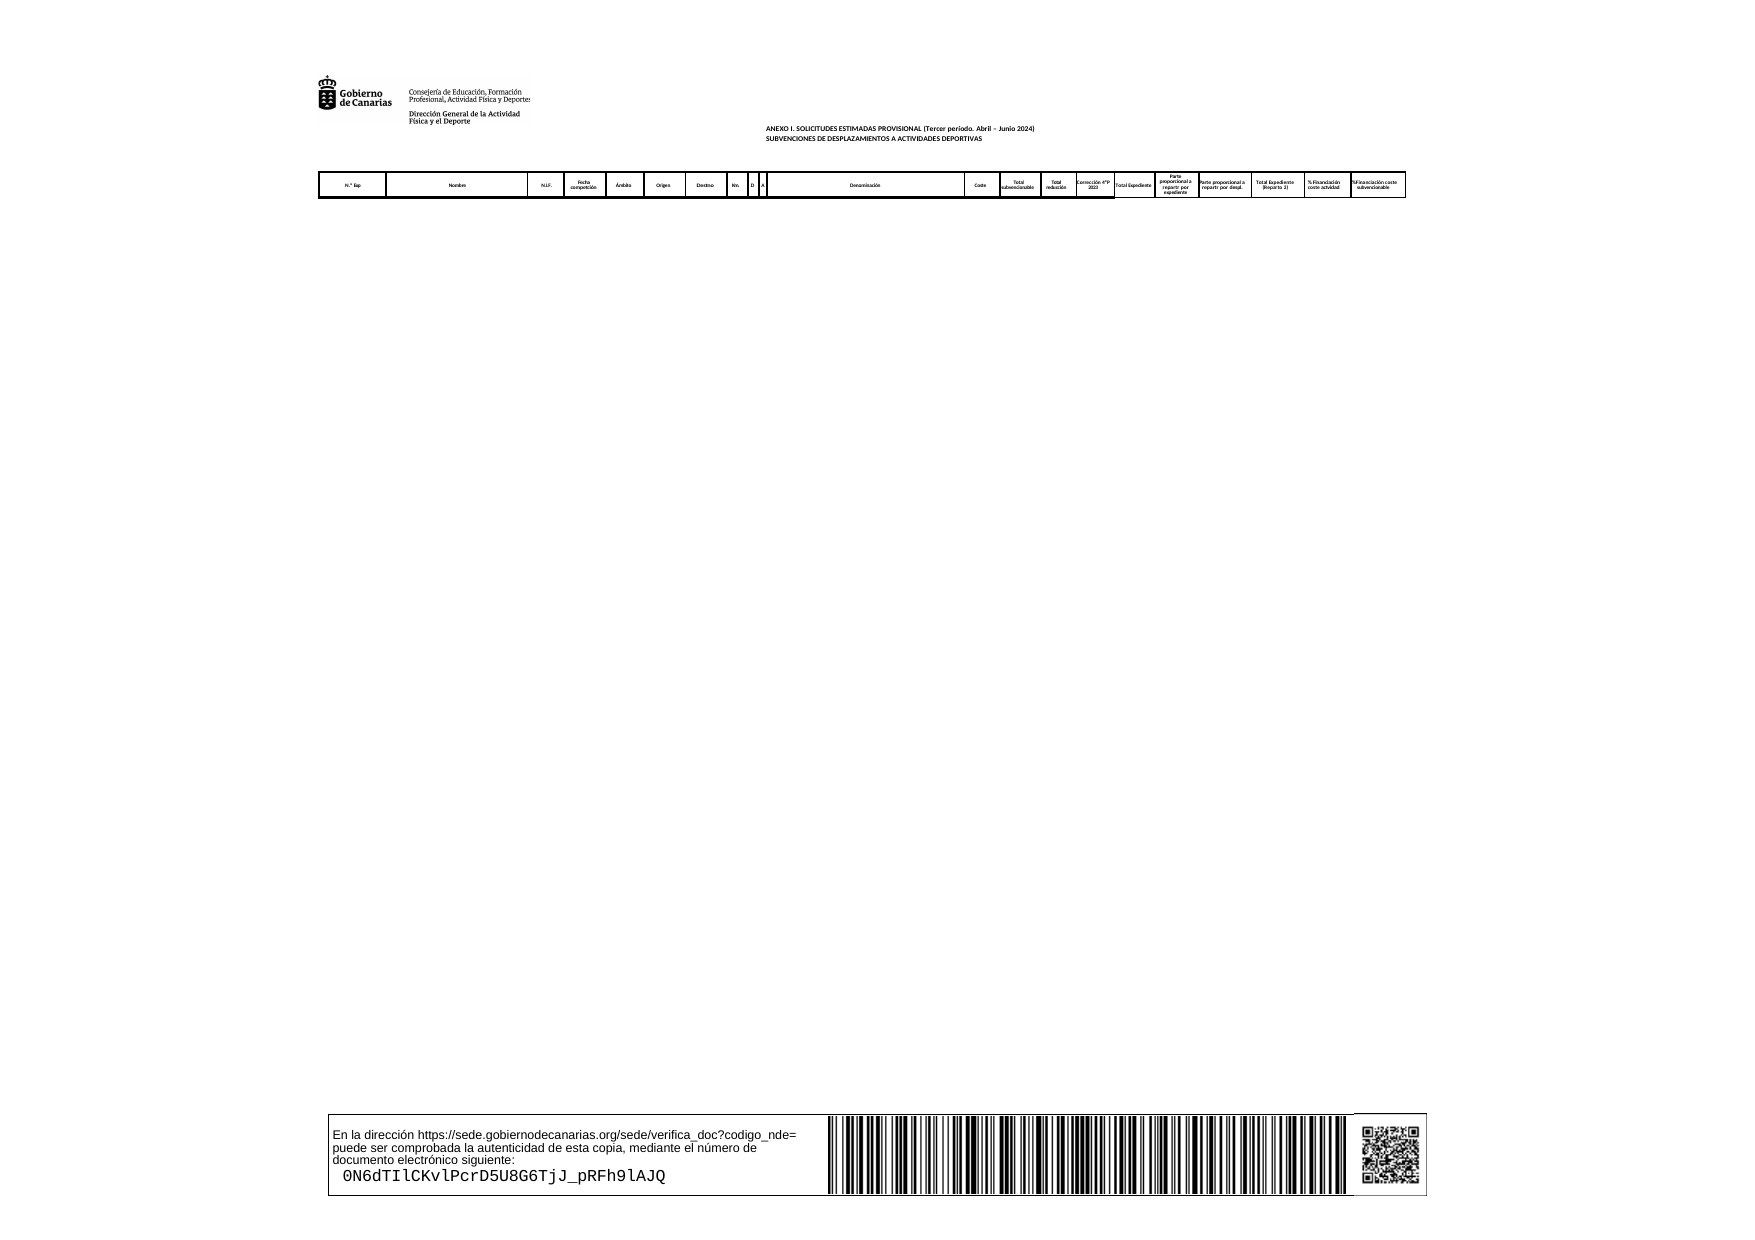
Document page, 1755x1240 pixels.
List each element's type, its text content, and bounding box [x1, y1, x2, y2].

table_header Total reducción [1042, 173, 1076, 196]
table_header %Financiación coste subvencionable [1352, 173, 1405, 196]
table_header Coste [965, 173, 999, 196]
table_header Corrección 4ºP 2023 [1077, 173, 1114, 196]
table_header N.I.F. [528, 173, 563, 196]
table_header Destno [686, 173, 726, 196]
table_header Parte proporcional a repartr por expediente [1156, 173, 1198, 196]
table_header N.º Exp [320, 173, 385, 196]
table_header Origen [645, 173, 685, 196]
table_header Fecha competción [565, 173, 605, 196]
table_header Km. [728, 173, 747, 196]
table_header A [760, 173, 766, 196]
table_header Denominación [768, 173, 964, 196]
table_header % Financiación coste actvidad [1305, 173, 1350, 196]
table_header Parte proporcional a repartr por despl. [1200, 173, 1251, 196]
table_header Ámbito [607, 173, 643, 196]
table_header Total subvencionable [1001, 173, 1040, 196]
table_header D [749, 173, 758, 196]
table_header Total Expediente (Reparto 2) [1252, 173, 1304, 196]
table_header Nombre [387, 173, 527, 196]
table_header Total Expediente [1115, 173, 1154, 196]
